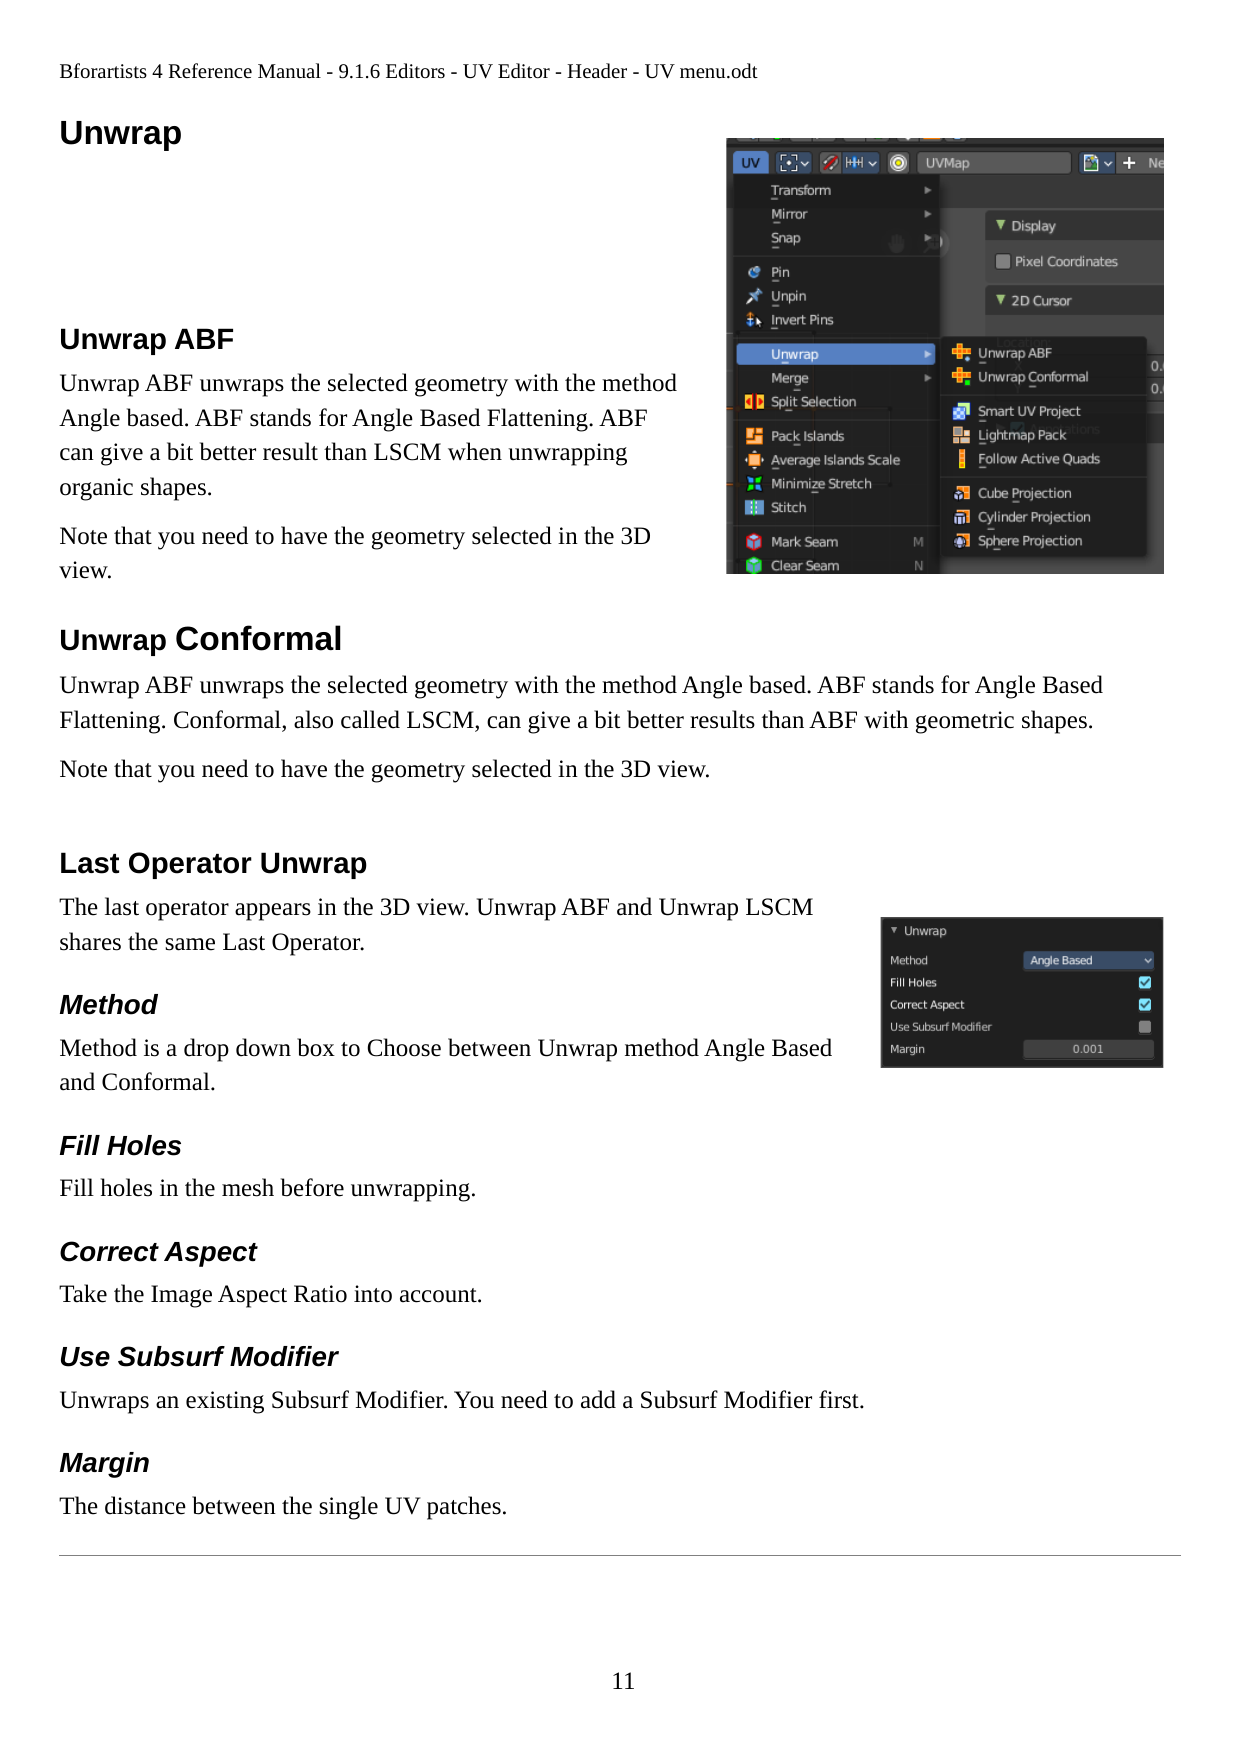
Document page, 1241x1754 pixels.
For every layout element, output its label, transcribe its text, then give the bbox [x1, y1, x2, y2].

text The distance between the single UV patches. [59, 1491, 1181, 1520]
subtitle Correct Aspect [59, 1235, 1181, 1267]
subtitle [1164, 322, 1181, 356]
text Method is a drop down box to Choose between Unwrap method Angle Based and Conformal. [59, 1033, 1181, 1096]
subtitle Unwrap Conformal [59, 619, 1181, 658]
text The last operator appears in the 3D view. Unwrap ABF and Unwrap LSCM shares the same Last Operator. [59, 892, 1181, 956]
picture [880, 917, 1164, 1068]
subtitle [1164, 988, 1181, 1020]
subtitle Margin [59, 1447, 1181, 1479]
picture [726, 138, 1164, 574]
text Fill holes in the mesh before unwrapping. [59, 1173, 1181, 1202]
subtitle Unwrap [59, 113, 1181, 151]
subtitle Last Operator Unwrap [59, 846, 1181, 880]
subtitle Use Subsurf Modifier [59, 1341, 1181, 1373]
text Note that you need to have the geometry selected in the 3D view. [59, 521, 1181, 584]
text Unwrap ABF unwraps the selected geometry with the method Angle based. ABF stands for Angle Based Flattening. ABF can give a bit better result than LSCM when unwrapping organic shapes. [59, 368, 726, 501]
text Unwrap ABF unwraps the selected geometry with the method Angle based. ABF stands for Angle Based Flattening. Conformal, also called LSCM, can give a bit better results than ABF with geometric shapes. [59, 670, 1181, 733]
text Unwraps an existing Subsurf Modifier. You need to add a Subsurf Modifier first. [59, 1385, 1181, 1414]
subtitle Method [59, 988, 880, 1020]
subtitle Fill Holes [59, 1129, 1181, 1161]
text Note that you need to have the geometry selected in the 3D view. [59, 754, 1181, 783]
text Take the Image Aspect Ratio into account. [59, 1279, 1181, 1308]
subtitle Unwrap ABF [59, 322, 726, 356]
